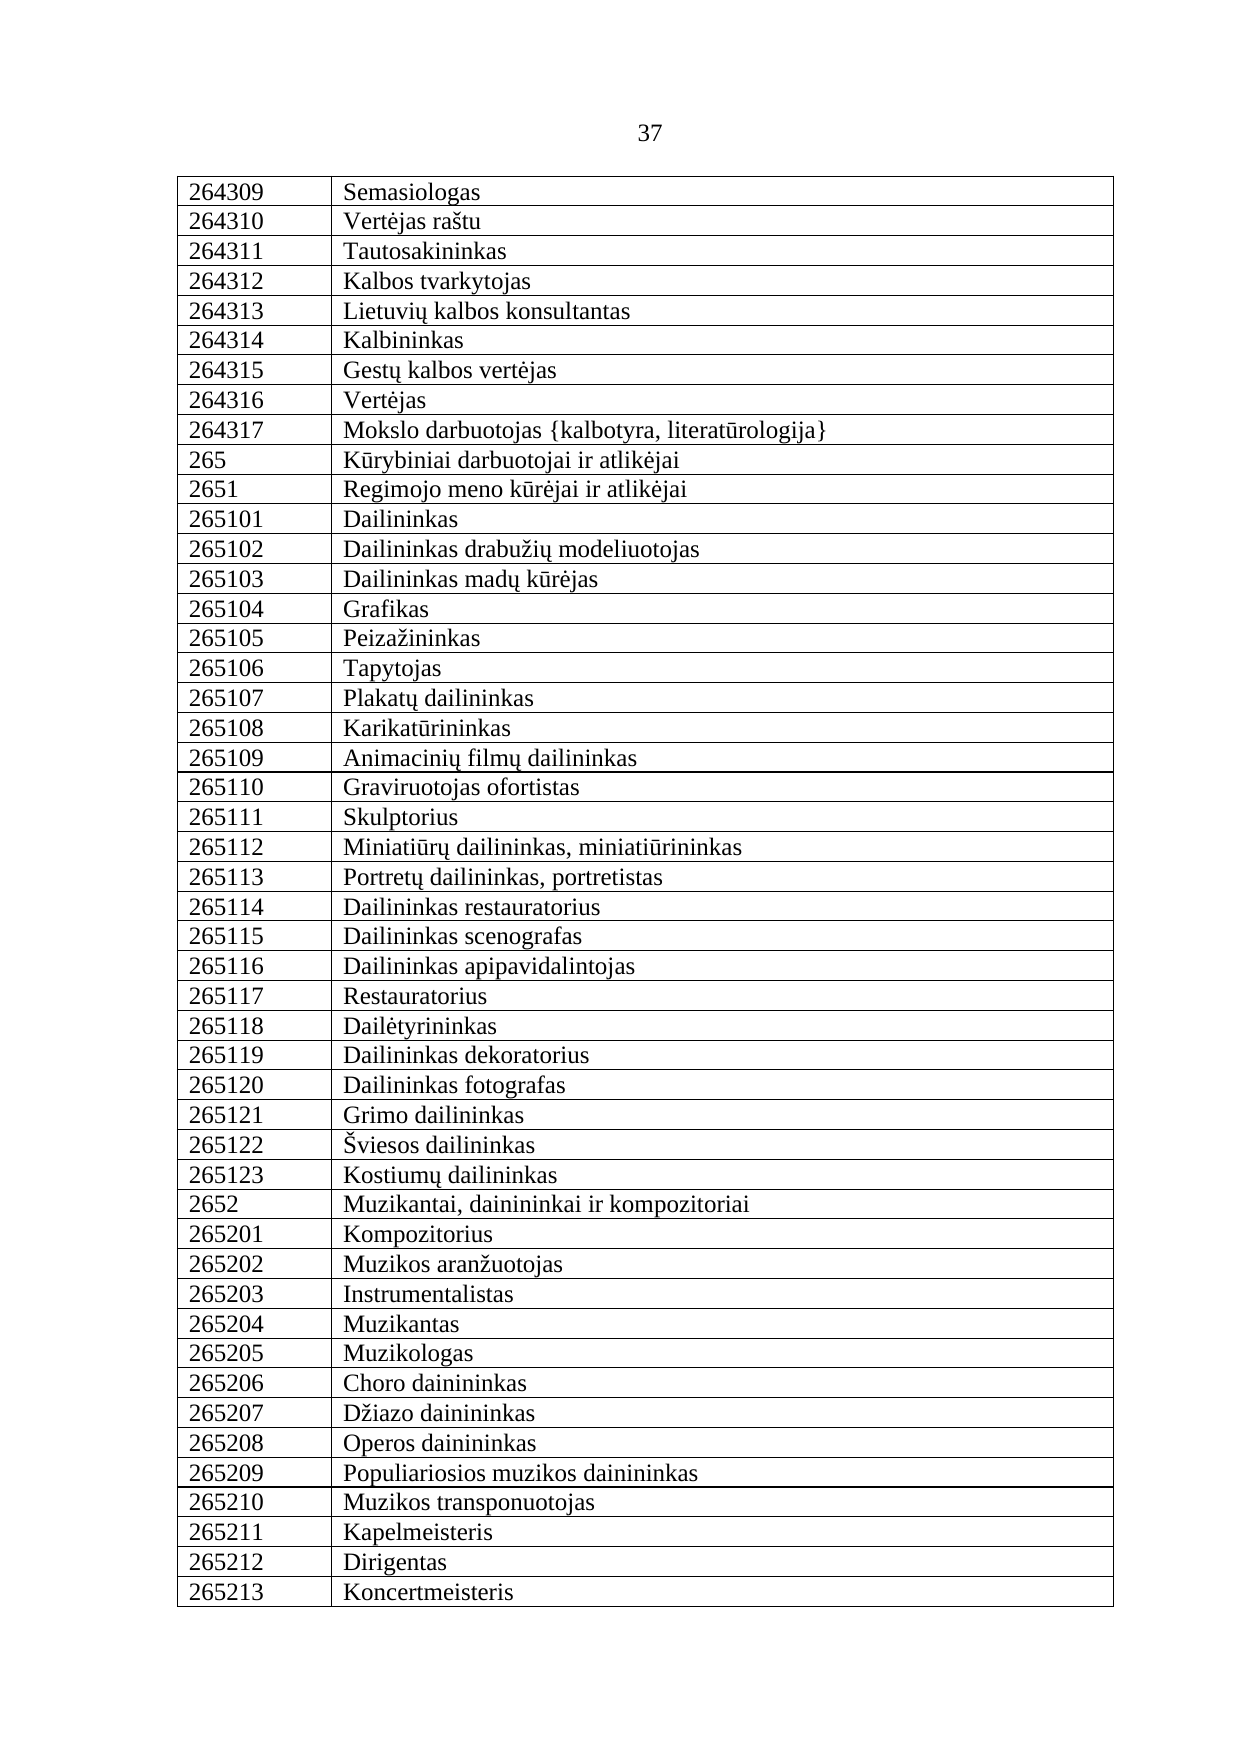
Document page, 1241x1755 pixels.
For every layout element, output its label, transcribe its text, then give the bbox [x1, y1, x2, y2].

table_cell Tautosakininkas [332, 236, 1113, 265]
table_cell [1114, 563, 1119, 593]
table_cell [1114, 1338, 1119, 1367]
table_cell [1114, 861, 1119, 891]
table_cell Džiazo dainininkas [332, 1398, 1113, 1427]
table_cell Koncertmeisteris [332, 1577, 1113, 1606]
table_cell 265209 [178, 1458, 331, 1486]
table_cell 264316 [178, 385, 331, 414]
table_cell Grimo dailininkas [332, 1100, 1113, 1129]
table_cell 264312 [178, 266, 331, 295]
table_cell [1114, 1248, 1119, 1278]
table_cell Vertėjas [332, 385, 1113, 414]
table_cell 265109 [178, 743, 331, 771]
table_cell Grafikas [332, 594, 1113, 622]
table_cell Instrumentalistas [332, 1279, 1113, 1308]
table_cell Kalbininkas [332, 326, 1113, 354]
table_cell Muzikologas [332, 1339, 1113, 1367]
table_cell 265103 [178, 564, 331, 593]
table_cell [1114, 1129, 1119, 1159]
table_cell 265122 [178, 1130, 331, 1159]
table_cell 264309 [178, 177, 331, 205]
table_cell 265211 [178, 1517, 331, 1546]
table_cell [1114, 682, 1119, 712]
table_cell [1114, 1040, 1119, 1069]
table_cell Muzikos transponuotojas [332, 1488, 1113, 1516]
table_cell 265206 [178, 1368, 331, 1397]
table_cell Dailininkas restauratorius [332, 892, 1113, 920]
table_cell 265201 [178, 1219, 331, 1248]
table_cell Portretų dailininkas, portretistas [332, 862, 1113, 891]
table_cell [1114, 474, 1119, 503]
table_cell [1114, 1010, 1119, 1039]
table_cell Muzikantas [332, 1309, 1113, 1337]
table_cell [1114, 1189, 1119, 1218]
table_cell [1114, 354, 1119, 384]
table_cell Dirigentas [332, 1547, 1113, 1576]
table_cell Gestų kalbos vertėjas [332, 355, 1113, 384]
table_cell Miniatiūrų dailininkas, miniatiūrininkas [332, 832, 1113, 861]
table_cell 265208 [178, 1428, 331, 1457]
table_cell Šviesos dailininkas [332, 1130, 1113, 1159]
table_cell [1114, 1069, 1119, 1099]
table_cell Dailininkas madų kūrėjas [332, 564, 1113, 593]
table_cell [1114, 950, 1119, 980]
table_cell Vertėjas raštu [332, 206, 1113, 235]
table_cell [1114, 1159, 1119, 1188]
table_cell [1114, 1576, 1119, 1606]
table_cell 265116 [178, 951, 331, 980]
table_cell 265107 [178, 683, 331, 712]
table_cell [1114, 265, 1119, 295]
table_cell Plakatų dailininkas [332, 683, 1113, 712]
table_cell 265202 [178, 1249, 331, 1278]
table_cell Skulptorius [332, 802, 1113, 831]
table_cell 265111 [178, 802, 331, 831]
table_cell Karikatūrininkas [332, 713, 1113, 742]
table_cell Dailininkas [332, 504, 1113, 533]
table_cell [1114, 414, 1119, 444]
table_cell 264315 [178, 355, 331, 384]
table_cell Muzikantai, dainininkai ir kompozitoriai [332, 1190, 1113, 1218]
table_cell 265207 [178, 1398, 331, 1427]
table_cell [1114, 801, 1119, 831]
table_cell 265123 [178, 1160, 331, 1188]
table_cell [1114, 235, 1119, 265]
table_cell 265101 [178, 504, 331, 533]
table_cell 265112 [178, 832, 331, 861]
table_cell Operos dainininkas [332, 1428, 1113, 1457]
table_cell Populiariosios muzikos dainininkas [332, 1458, 1113, 1486]
table_cell [1114, 1427, 1119, 1457]
table_cell Kostiumų dailininkas [332, 1160, 1113, 1188]
table_cell [1114, 384, 1119, 414]
table_cell Kompozitorius [332, 1219, 1113, 1248]
table_cell 265113 [178, 862, 331, 891]
table_cell [1114, 1457, 1119, 1486]
table_cell [1114, 1546, 1119, 1576]
table_cell 265204 [178, 1309, 331, 1337]
table_cell 265115 [178, 921, 331, 950]
table_cell 265104 [178, 594, 331, 622]
table_cell 265205 [178, 1339, 331, 1367]
table_cell 2652 [178, 1190, 331, 1218]
table_cell [1114, 652, 1119, 682]
table_cell Regimojo meno kūrėjai ir atlikėjai [332, 475, 1113, 503]
table_cell 264314 [178, 326, 331, 354]
table_cell [1114, 533, 1119, 563]
table_cell [1114, 593, 1119, 622]
table_cell [1114, 771, 1119, 801]
table_cell [1114, 891, 1119, 920]
table_cell [1114, 1486, 1119, 1516]
table_cell [1114, 1278, 1119, 1308]
table_cell Kūrybiniai darbuotojai ir atlikėjai [332, 445, 1113, 473]
table_cell Semasiologas [332, 177, 1113, 205]
table_cell Dailininkas drabužių modeliuotojas [332, 534, 1113, 563]
table_cell 264310 [178, 206, 331, 235]
table_cell [1114, 1367, 1119, 1397]
table_cell Tapytojas [332, 653, 1113, 682]
table_cell 264313 [178, 296, 331, 324]
table_cell 2651 [178, 475, 331, 503]
table_cell Restauratorius [332, 981, 1113, 1010]
table_cell Kalbos tvarkytojas [332, 266, 1113, 295]
table_cell Dailėtyrininkas [332, 1011, 1113, 1039]
table_cell 265212 [178, 1547, 331, 1576]
table_cell 265119 [178, 1041, 331, 1069]
table_cell [1114, 295, 1119, 324]
table_cell [1114, 205, 1119, 235]
table_cell 265106 [178, 653, 331, 682]
table_cell 264311 [178, 236, 331, 265]
table_cell 265110 [178, 773, 331, 801]
table_cell [1114, 712, 1119, 742]
table_cell 265108 [178, 713, 331, 742]
table_cell [1114, 1308, 1119, 1337]
table_cell [1114, 176, 1119, 205]
table_cell 265102 [178, 534, 331, 563]
table_cell [1114, 623, 1119, 652]
table_cell 264317 [178, 415, 331, 444]
table_cell Muzikos aranžuotojas [332, 1249, 1113, 1278]
table_cell [1114, 742, 1119, 771]
table_cell Choro dainininkas [332, 1368, 1113, 1397]
table_cell 265120 [178, 1070, 331, 1099]
table_cell Kapelmeisteris [332, 1517, 1113, 1546]
table_cell 265105 [178, 624, 331, 652]
table_cell [1114, 1099, 1119, 1129]
table_cell Animacinių filmų dailininkas [332, 743, 1113, 771]
table_cell [1114, 920, 1119, 950]
table_cell Dailininkas dekoratorius [332, 1041, 1113, 1069]
table_cell Mokslo darbuotojas {kalbotyra, literatūrologija} [332, 415, 1113, 444]
table_cell [1114, 503, 1119, 533]
table_cell [1114, 1397, 1119, 1427]
table_cell [1114, 1218, 1119, 1248]
table_cell 265210 [178, 1488, 331, 1516]
table_cell Graviruotojas ofortistas [332, 773, 1113, 801]
table_cell 265121 [178, 1100, 331, 1129]
table_cell [1114, 444, 1119, 473]
table_cell 265203 [178, 1279, 331, 1308]
table_cell [1114, 831, 1119, 861]
table_cell [1114, 980, 1119, 1010]
table_cell Peizažininkas [332, 624, 1113, 652]
table_cell Lietuvių kalbos konsultantas [332, 296, 1113, 324]
table_cell 265 [178, 445, 331, 473]
table_cell Dailininkas fotografas [332, 1070, 1113, 1099]
table_cell Dailininkas scenografas [332, 921, 1113, 950]
table_cell 265213 [178, 1577, 331, 1606]
table_cell 265114 [178, 892, 331, 920]
table_cell 265117 [178, 981, 331, 1010]
table_cell 265118 [178, 1011, 331, 1039]
table_cell [1114, 1516, 1119, 1546]
table_cell Dailininkas apipavidalintojas [332, 951, 1113, 980]
table_cell [1114, 325, 1119, 354]
